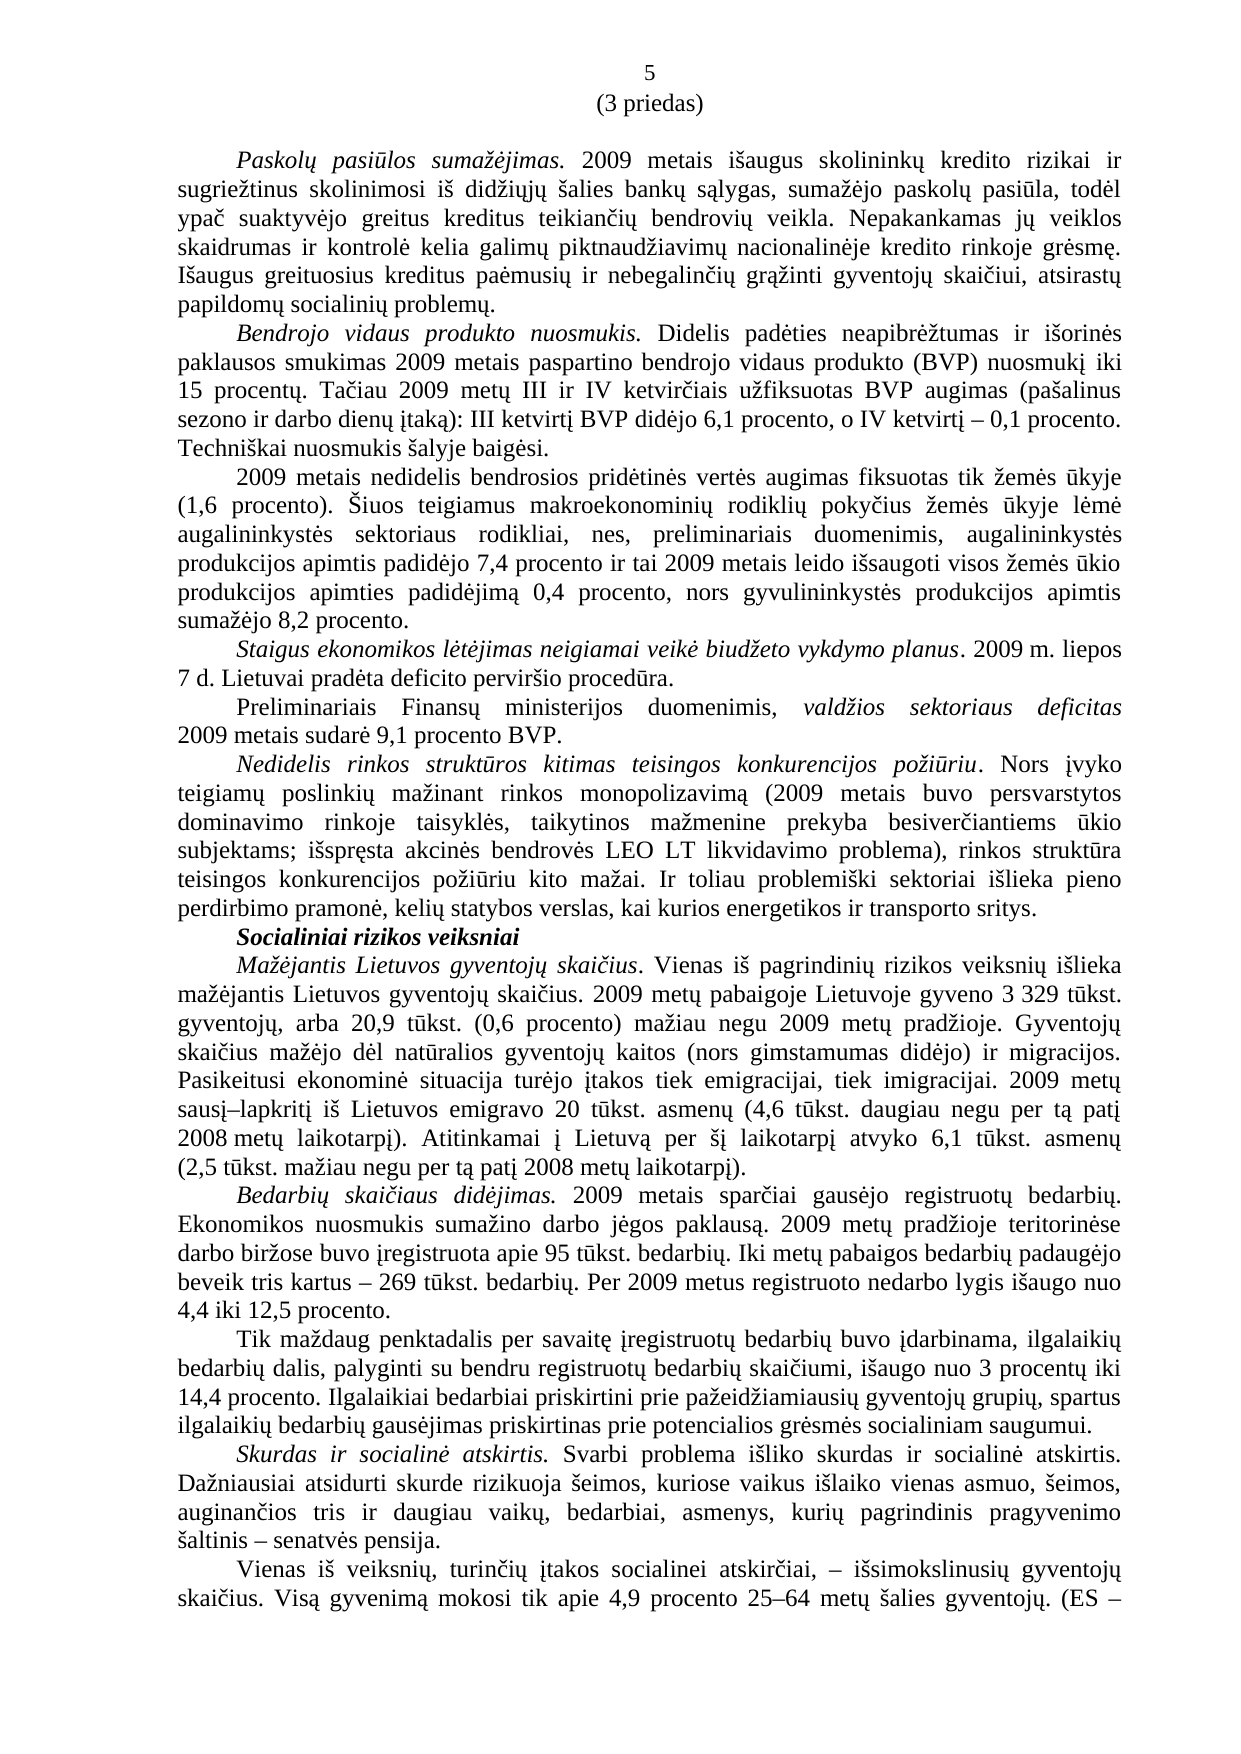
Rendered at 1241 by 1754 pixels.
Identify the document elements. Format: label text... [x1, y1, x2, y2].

text Nedidelis rinkos struktūros kitimas teisingos konkurencijos požiūriu. Nors įvyko teigiamų poslinkių mažinant rinkos monopolizavimą (2009 metais buvo persvarstytos dominavimo rinkoje taisyklės, taikytinos mažmenine prekyba besiverčiantiems ūkio subjektams; išspręsta akcinės bendrovės LEO LT likvidavimo problema), rinkos struktūra teisingos konkurencijos požiūriu kito mažai. Ir toliau problemiški sektoriai išlieka pieno perdirbimo pramonė, kelių statybos verslas, kai kurios energetikos ir transporto sritys. [177, 749, 1122, 922]
text Skurdas ir socialinė atskirtis. Svarbi problema išliko skurdas ir socialinė atskirtis. Dažniausiai atsidurti skurde rizikuoja šeimos, kuriose vaikus išlaiko vienas asmuo, šeimos, auginančios tris ir daugiau vaikų, bedarbiai, asmenys, kurių pagrindinis pragyvenimo šaltinis – senatvės pensija. [177, 1439, 1122, 1554]
text Preliminariais Finansų ministerijos duomenimis, valdžios sektoriaus deficitas 2009 metais sudarė 9,1 procento BVP. [177, 692, 1122, 749]
text Mažėjantis Lietuvos gyventojų skaičius. Vienas iš pagrindinių rizikos veiksnių išlieka mažėjantis Lietuvos gyventojų skaičius. 2009 metų pabaigoje Lietuvoje gyveno 3 329 tūkst. gyventojų, arba 20,9 tūkst. (0,6 procento) mažiau negu 2009 metų pradžioje. Gyventojų skaičius mažėjo dėl natūralios gyventojų kaitos (nors gimstamumas didėjo) ir migracijos. Pasikeitusi ekonominė situacija turėjo įtakos tiek emigracijai, tiek imigracijai. 2009 metų sausį–lapkritį iš Lietuvos emigravo 20 tūkst. asmenų (4,6 tūkst. daugiau negu per tą patį 2008 metų laikotarpį). Atitinkamai į Lietuvą per šį laikotarpį atvyko 6,1 tūkst. asmenų (2,5 tūkst. mažiau negu per tą patį 2008 metų laikotarpį). [177, 950, 1122, 1180]
text Socialiniai rizikos veiksniai [177, 922, 1122, 950]
text Paskolų pasiūlos sumažėjimas. 2009 metais išaugus skolininkų kredito rizikai ir sugriežtinus skolinimosi iš didžiųjų šalies bankų sąlygas, sumažėjo paskolų pasiūla, todėl ypač suaktyvėjo greitus kreditus teikiančių bendrovių veikla. Nepakankamas jų veiklos skaidrumas ir kontrolė kelia galimų piktnaudžiavimų nacionalinėje kredito rinkoje grėsmę. Išaugus greituosius kreditus paėmusių ir nebegalinčių grąžinti gyventojų skaičiui, atsirastų papildomų socialinių problemų. [177, 145, 1122, 318]
text Staigus ekonomikos lėtėjimas neigiamai veikė biudžeto vykdymo planus. 2009 m. liepos 7 d. Lietuvai pradėta deficito perviršio procedūra. [177, 634, 1122, 692]
text Bedarbių skaičiaus didėjimas. 2009 metais sparčiai gausėjo registruotų bedarbių. Ekonomikos nuosmukis sumažino darbo jėgos paklausą. 2009 metų pradžioje teritorinėse darbo biržose buvo įregistruota apie 95 tūkst. bedarbių. Iki metų pabaigos bedarbių padaugėjo beveik tris kartus – 269 tūkst. bedarbių. Per 2009 metus registruoto nedarbo lygis išaugo nuo 4,4 iki 12,5 procento. [177, 1180, 1122, 1324]
text Bendrojo vidaus produkto nuosmukis. Didelis padėties neapibrėžtumas ir išorinės paklausos smukimas 2009 metais paspartino bendrojo vidaus produkto (BVP) nuosmukį iki 15 procentų. Tačiau 2009 metų III ir IV ketvirčiais užfiksuotas BVP augimas (pašalinus sezono ir darbo dienų įtaką): III ketvirtį BVP didėjo 6,1 procento, o IV ketvirtį – 0,1 procento. Techniškai nuosmukis šalyje baigėsi. [177, 318, 1122, 462]
text Tik maždaug penktadalis per savaitę įregistruotų bedarbių buvo įdarbinama, ilgalaikių bedarbių dalis, palyginti su bendru registruotų bedarbių skaičiumi, išaugo nuo 3 procentų iki 14,4 procento. Ilgalaikiai bedarbiai priskirtini prie pažeidžiamiausių gyventojų grupių, spartus ilgalaikių bedarbių gausėjimas priskirtinas prie potencialios grėsmės socialiniam saugumui. [177, 1324, 1122, 1439]
text Vienas iš veiksnių, turinčių įtakos socialinei atskirčiai, – išsimokslinusių gyventojų skaičius. Visą gyvenimą mokosi tik apie 4,9 procento 25–64 metų šalies gyventojų. (ES – [177, 1554, 1122, 1612]
text 2009 metais nedidelis bendrosios pridėtinės vertės augimas fiksuotas tik žemės ūkyje (1,6 procento). Šiuos teigiamus makroekonominių rodiklių pokyčius žemės ūkyje lėmė augalininkystės sektoriaus rodikliai, nes, preliminariais duomenimis, augalininkystės produkcijos apimtis padidėjo 7,4 procento ir tai 2009 metais leido išsaugoti visos žemės ūkio produkcijos apimties padidėjimą 0,4 procento, nors gyvulininkystės produkcijos apimtis sumažėjo 8,2 procento. [177, 462, 1122, 634]
